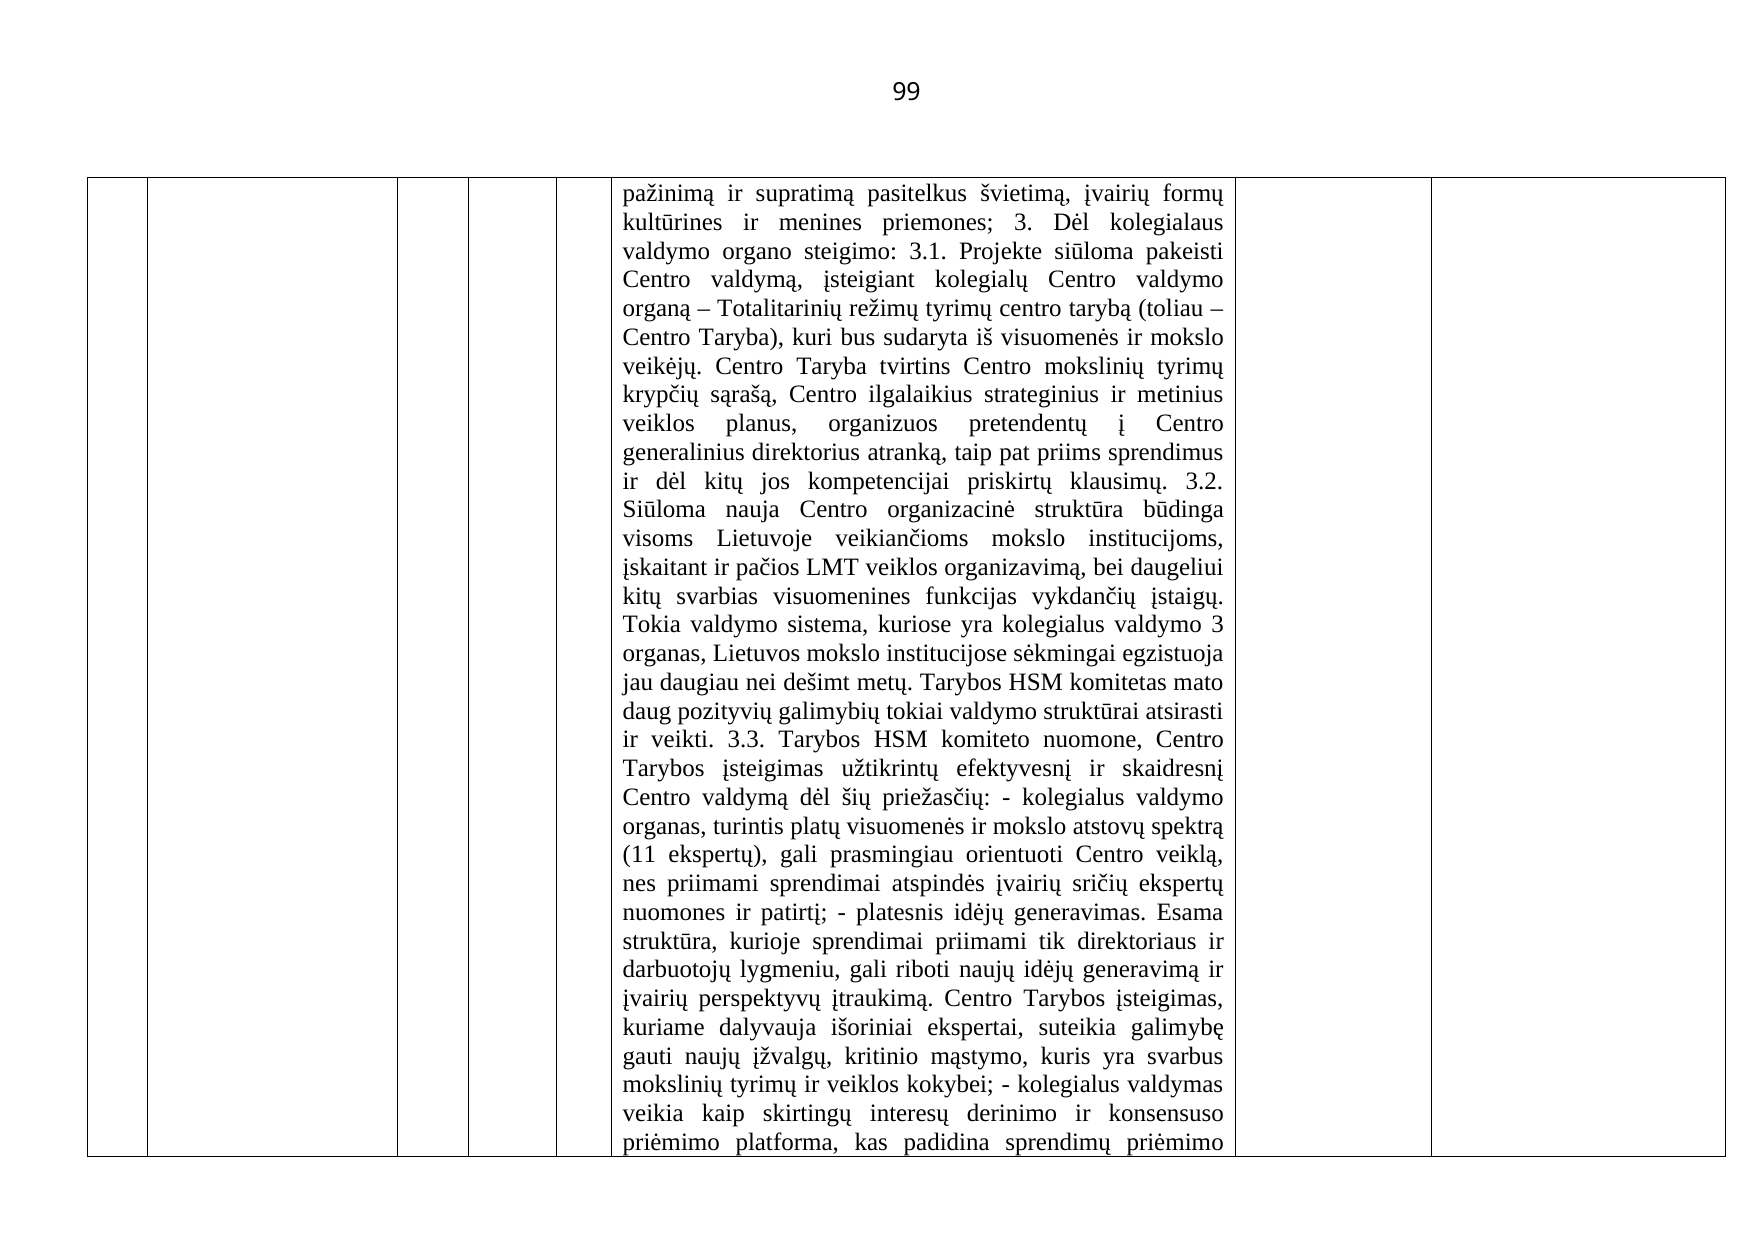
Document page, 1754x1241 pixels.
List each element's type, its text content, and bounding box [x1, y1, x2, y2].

table_cell [88, 178, 147, 1156]
table_cell [398, 178, 468, 1156]
table_cell [1432, 178, 1725, 1156]
table_cell [557, 178, 611, 1156]
table_cell [148, 178, 397, 1156]
table_cell [1236, 178, 1431, 1156]
table_cell [469, 178, 556, 1156]
table_cell pažinimą ir supratimą pasitelkus švietimą, įvairių formų kultūrines ir menines priemones; 3. Dėl kolegialaus valdymo organo steigimo: 3.1. Projekte siūloma pakeisti Centro valdymą, įsteigiant kolegialų Centro valdymo organą – Totalitarinių režimų tyrimų centro tarybą (toliau – Centro Taryba), kuri bus sudaryta iš visuomenės ir mokslo veikėjų. Centro Taryba tvirtins Centro mokslinių tyrimų krypčių sąrašą, Centro ilgalaikius strateginius ir metinius veiklos planus, organizuos pretendentų į Centro generalinius direktorius atranką, taip pat priims sprendimus ir dėl kitų jos kompetencijai priskirtų klausimų. 3.2. Siūloma nauja Centro organizacinė struktūra būdinga visoms Lietuvoje veikiančioms mokslo institucijoms, įskaitant ir pačios LMT veiklos organizavimą, bei daugeliui kitų svarbias visuomenines funkcijas vykdančių įstaigų. Tokia valdymo sistema, kuriose yra kolegialus valdymo 3 organas, Lietuvos mokslo institucijose sėkmingai egzistuoja jau daugiau nei dešimt metų. Tarybos HSM komitetas mato daug pozityvių galimybių tokiai valdymo struktūrai atsirasti ir veikti. 3.3. Tarybos HSM komiteto nuomone, Centro Tarybos įsteigimas užtikrintų efektyvesnį ir skaidresnį Centro valdymą dėl šių priežasčių: - kolegialus valdymo organas, turintis platų visuomenės ir mokslo atstovų spektrą (11 ekspertų), gali prasmingiau orientuoti Centro veiklą, nes priimami sprendimai atspindės įvairių sričių ekspertų nuomones ir patirtį; - platesnis idėjų generavimas. Esama struktūra, kurioje sprendimai priimami tik direktoriaus ir darbuotojų lygmeniu, gali riboti naujų idėjų generavimą ir įvairių perspektyvų įtraukimą. Centro Tarybos įsteigimas, kuriame dalyvauja išoriniai ekspertai, suteikia galimybę gauti naujų įžvalgų, kritinio mąstymo, kuris yra svarbus mokslinių tyrimų ir veiklos kokybei; - kolegialus valdymas veikia kaip skirtingų interesų derinimo ir konsensuso priėmimo platforma, kas padidina sprendimų priėmimo [612, 178, 1235, 1156]
